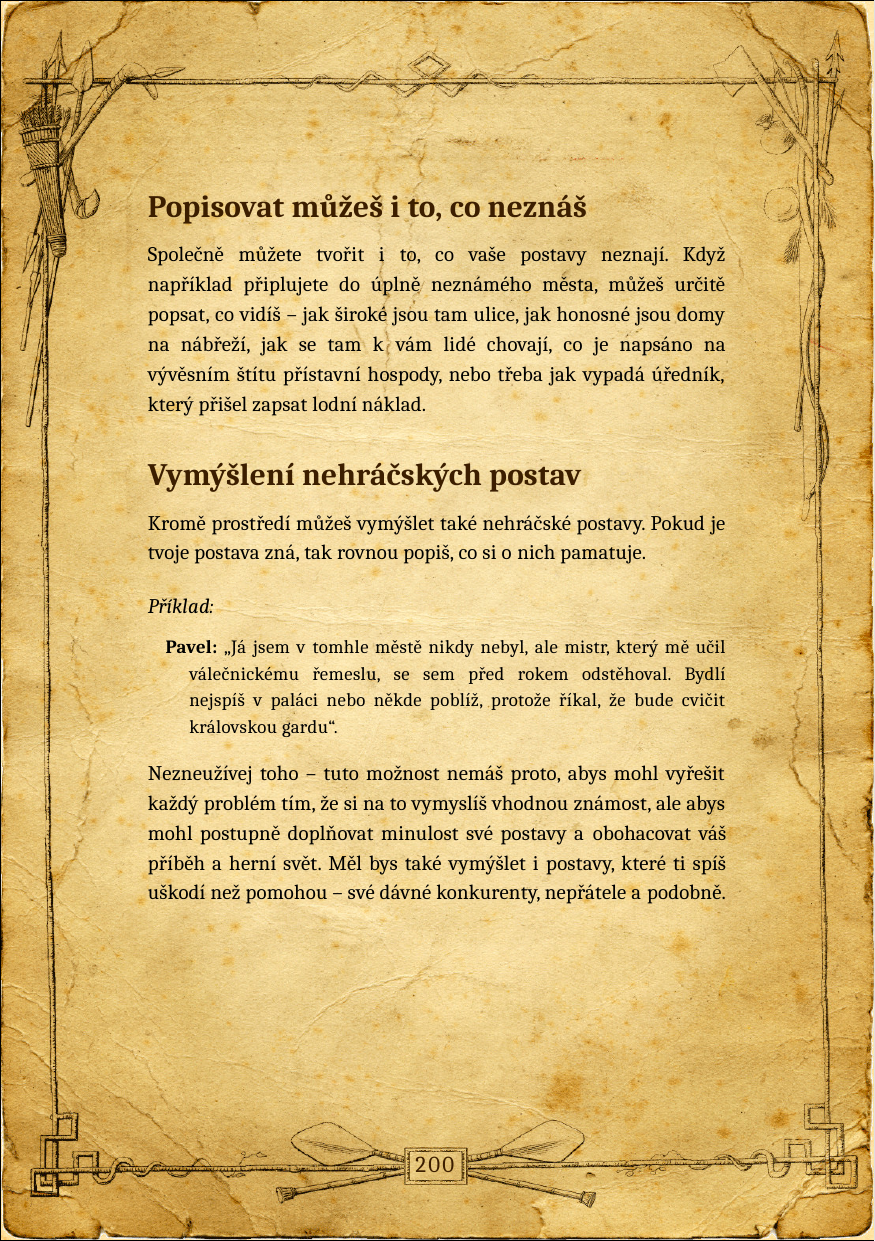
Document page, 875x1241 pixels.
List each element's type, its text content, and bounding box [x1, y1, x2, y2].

text Kromě prostředí můžeš vymýšlet také nehráčské postavy. Pokud je tvoje postava zná, tak rovnou popiš, co si o⁠ nich pamatuje. [148, 511, 726, 565]
subtitle Popisovat můžeš i⁠ to, co neznáš [148, 189, 726, 225]
picture [1, 1, 874, 1240]
text Příklad: [148, 594, 726, 618]
subtitle Vymýšlení nehráčských postav [148, 457, 726, 493]
text Společně můžete tvořit i⁠ to, co vaše postavy neznají. Když například připlujete do úplně neznámého města, můžeš určitě popsat, co vidíš – jak široké jsou tam ulice, jak honosné jsou domy na nábřeží, jak se tam k⁠ vám lidé chovají, co je napsáno na vývěsním štítu přístavní hospody, nebo třeba jak vypadá úředník, který přišel zapsat lodní náklad. [148, 243, 726, 416]
text Nezneužívej toho – tuto možnost nemáš proto, abys mohl vyřešit každý problém tím, že si na to vymyslíš vhodnou známost, ale abys mohl postupně doplňovat minulost své postavy a⁠ obohacovat váš příběh a⁠ herní svět. Měl bys také vymýšlet i⁠ postavy, které ti spíš uškodí než pomohou – své dávné konkurenty, nepřátele a⁠ podobně. [148, 761, 726, 905]
text Pavel: „Já jsem v⁠ tomhle městě nikdy nebyl, ale mistr, který mě učil válečnickému řemeslu, se sem před rokem odstěhoval. Bydlí nejspíš v⁠ paláci nebo někde poblíž, protože říkal, že bude cvičit královskou gardu“. [165, 636, 726, 738]
